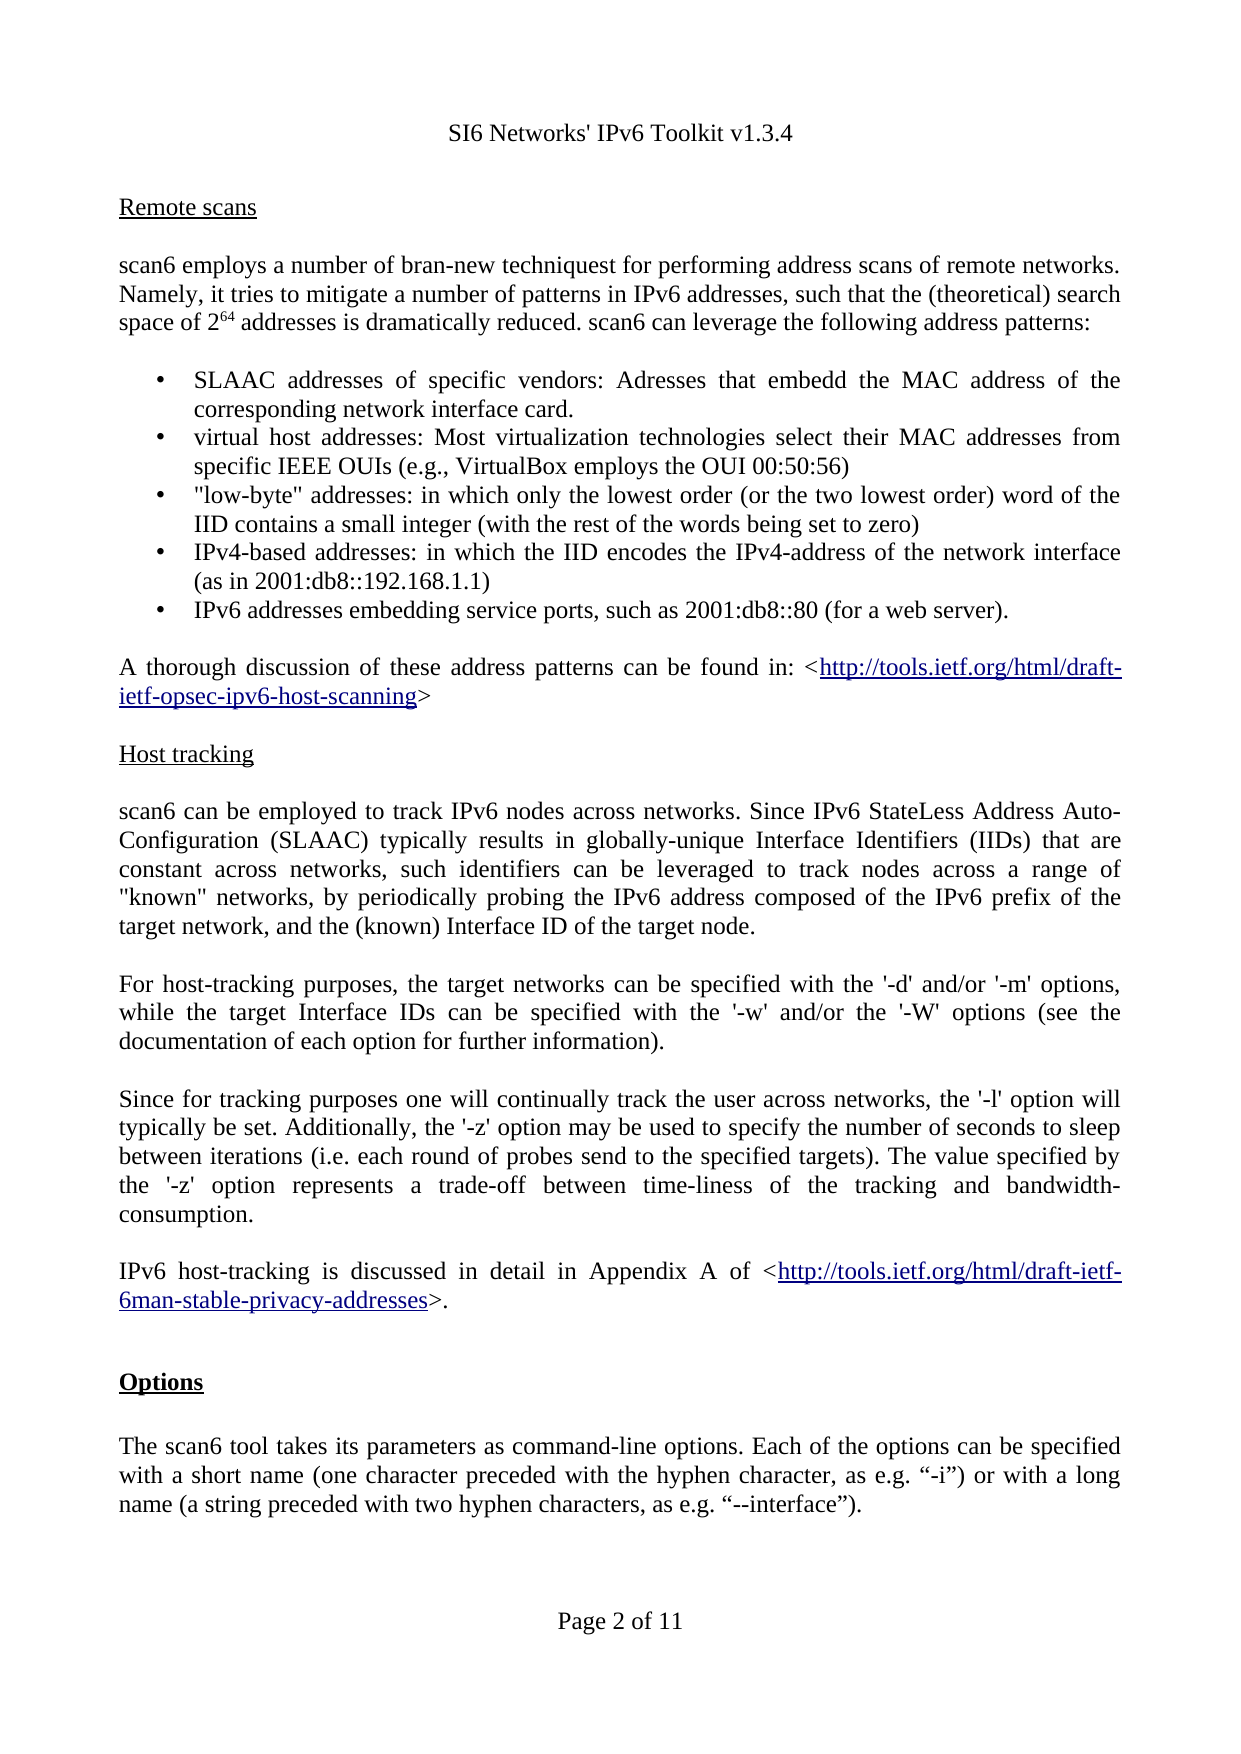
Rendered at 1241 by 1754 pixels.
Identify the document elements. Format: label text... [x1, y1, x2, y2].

text Since for tracking purposes one will continually track the user across networks, the '-l' option will typically be set. Additionally, the '-z' option may be used to specify the number of seconds to sleep between iterations (i.e. each round of probes send to the specified targets). The value specified by the '-z' option represents a trade-off between time-liness of the tracking and bandwidth-consumption. [118, 1084, 1122, 1227]
list IPv6 addresses embedding service ports, such as 2001:db8::80 (for a web server). [156, 595, 1122, 624]
list SLAAC addresses of specific vendors: Adresses that embedd the MAC address of the corresponding network interface card. [156, 365, 1122, 422]
subtitle Options [118, 1367, 1122, 1396]
text IPv6 host-tracking is discussed in detail in Appendix A of <http://tools.ietf.org/html/draft-ietf-6man-stable-privacy-addresses>. [118, 1256, 1122, 1314]
text The scan6 tool takes its parameters as command-line options. Each of the options can be specified with a short name (one character preceded with the hyphen character, as e.g. “-i”) or with a long name (a string preceded with two hyphen characters, as e.g. “--interface”). [118, 1431, 1122, 1517]
list "low-byte" addresses: in which only the lowest order (or the two lowest order) word of the IID contains a small integer (with the rest of the words being set to zero) [156, 480, 1122, 537]
list IPv4-based addresses: in which the IID encodes the IPv4-address of the network interface (as in 2001:db8::192.168.1.1) [156, 537, 1122, 595]
text A thorough discussion of these address patterns can be found in: <http://tools.ietf.org/html/draft-ietf-opsec-ipv6-host-scanning> [118, 652, 1122, 710]
text Remote scans [118, 192, 1122, 221]
text Host tracking [118, 739, 1122, 767]
text scan6 employs a number of bran-new techniquest for performing address scans of remote networks. Namely, it tries to mitigate a number of patterns in IPv6 addresses, such that the (theoretical) search space of 264 addresses is dramatically reduced. scan6 can leverage the following address patterns: [118, 250, 1122, 336]
text scan6 can be employed to track IPv6 nodes across networks. Since IPv6 StateLess Address Auto-Configuration (SLAAC) typically results in globally-unique Interface Identifiers (IIDs) that are constant across networks, such identifiers can be leveraged to track nodes across a range of "known" networks, by periodically probing the IPv6 address composed of the IPv6 prefix of the target network, and the (known) Interface ID of the target node. [118, 796, 1122, 940]
text For host-tracking purposes, the target networks can be specified with the '-d' and/or '-m' options, while the target Interface IDs can be specified with the '-w' and/or the '-W' options (see the documentation of each option for further information). [118, 969, 1122, 1055]
list virtual host addresses: Most virtualization technologies select their MAC addresses from specific IEEE OUIs (e.g., VirtualBox employs the OUI 00:50:56) [156, 422, 1122, 480]
